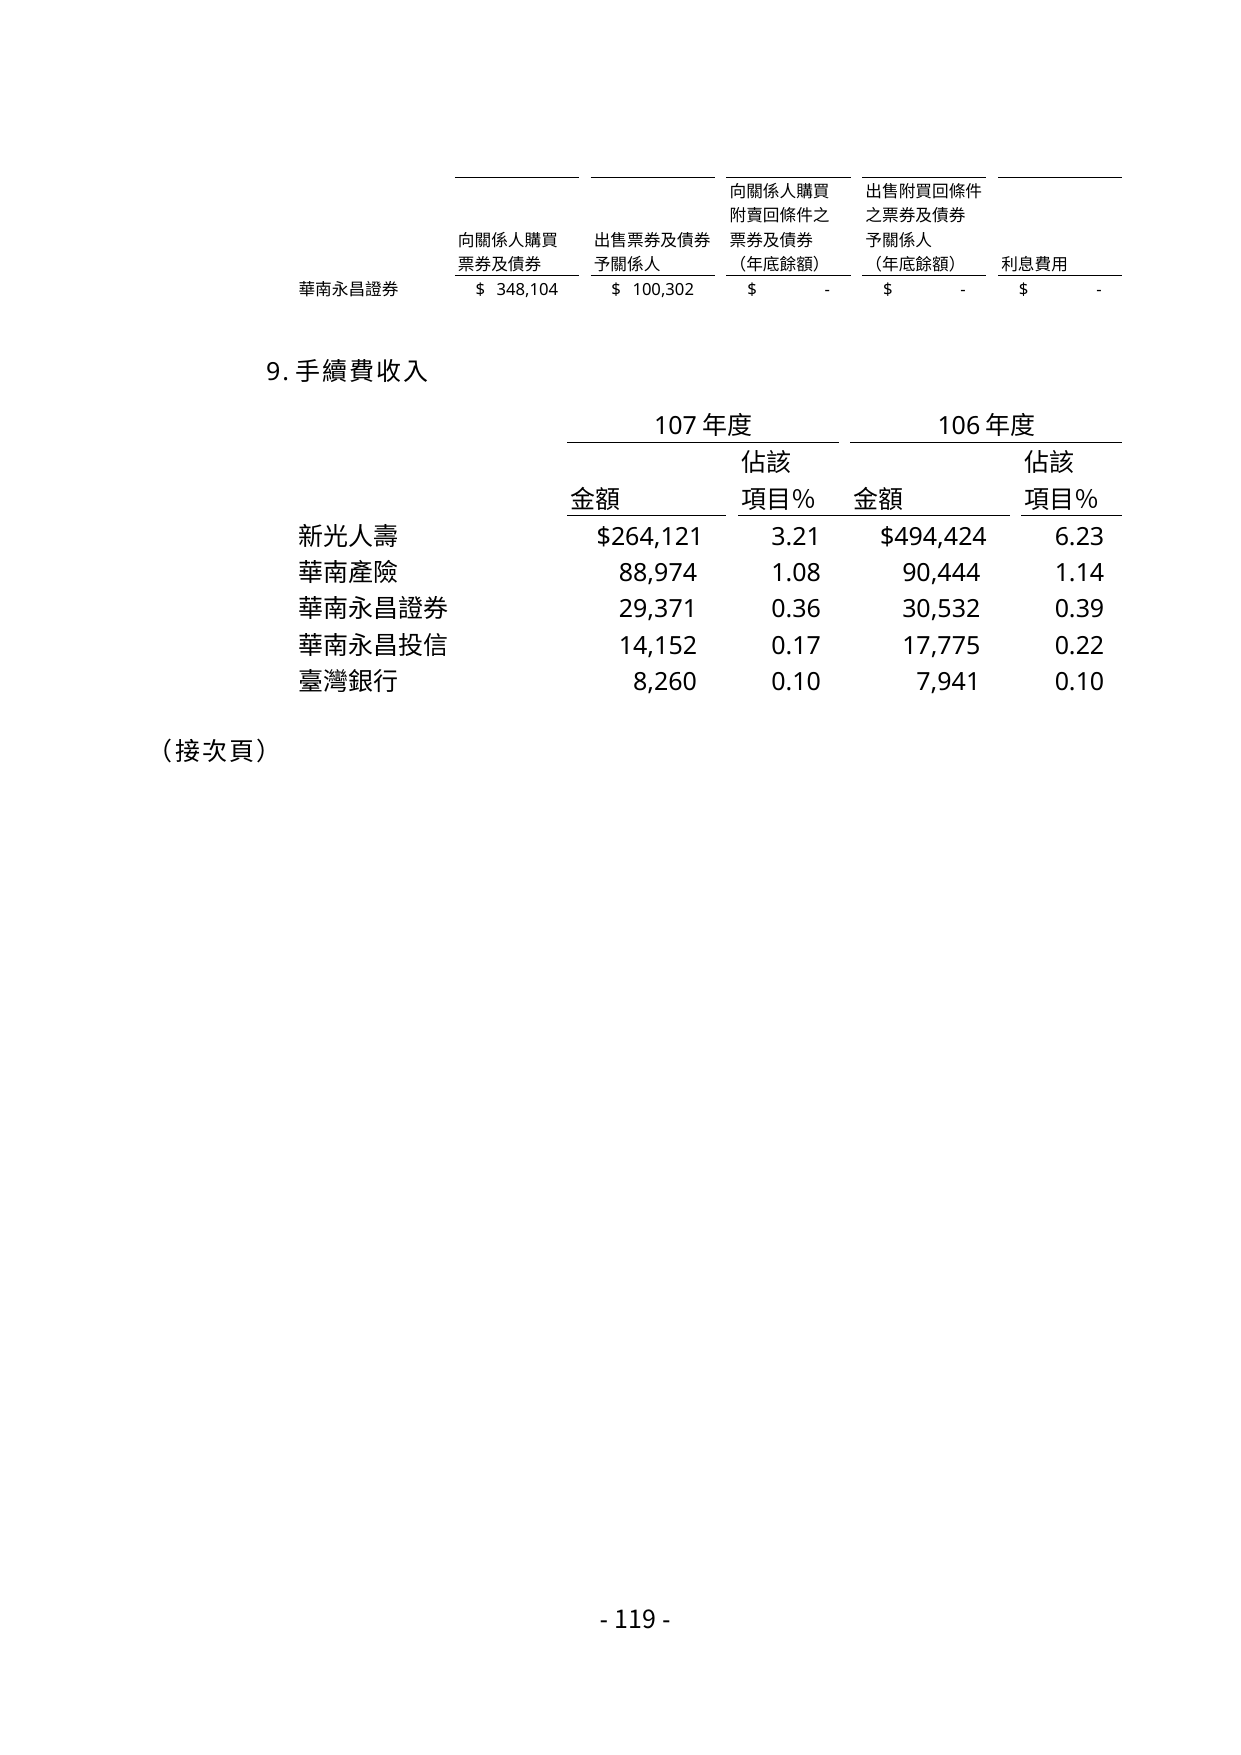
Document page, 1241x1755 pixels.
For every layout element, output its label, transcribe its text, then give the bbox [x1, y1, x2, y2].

table_cell [986, 177, 998, 275]
table_cell 88,974 [567, 553, 726, 589]
table_cell [1010, 553, 1021, 589]
table_cell 0.10 [738, 661, 838, 698]
table_cell 3.21 [738, 516, 838, 553]
table_cell [851, 177, 862, 275]
table_cell 1.08 [738, 553, 838, 589]
table_cell [1010, 589, 1021, 625]
table_cell $ - [726, 276, 851, 300]
table_cell $ 264,121 [567, 516, 726, 553]
table_cell 1.14 [1021, 553, 1122, 589]
table_header 107年度 [567, 406, 838, 442]
table_cell [555, 625, 567, 661]
table_cell [726, 515, 738, 553]
table_cell [295, 442, 555, 515]
table_header 106年度 [850, 406, 1122, 442]
table_cell 利息費用 [998, 178, 1122, 275]
table_cell 8,260 [567, 661, 726, 698]
table_cell [726, 443, 738, 515]
table_cell 0.36 [738, 589, 838, 625]
table_cell 90,444 [850, 553, 1010, 589]
table_cell $ 494,424 [850, 516, 1010, 553]
table_cell [579, 177, 591, 275]
table_cell 0.39 [1021, 589, 1122, 625]
table_cell [1010, 625, 1021, 661]
table_cell [851, 275, 862, 300]
table_header [839, 406, 850, 442]
table_cell [726, 625, 738, 661]
table_cell [726, 661, 738, 698]
text （接次頁） [148, 732, 1122, 768]
table_cell 0.17 [738, 625, 838, 661]
table_cell 17,775 [850, 625, 1010, 661]
table_cell [443, 275, 455, 300]
table_cell 向關係人購買 附賣回條件之 票券及債券 （年底餘額） [726, 178, 851, 275]
table_cell 30,532 [850, 589, 1010, 625]
table_cell [555, 442, 567, 515]
table_cell [839, 553, 850, 589]
text 9. 手續費收入 [266, 351, 1122, 387]
table_cell [555, 515, 567, 553]
table_cell [555, 661, 567, 698]
table_cell 14,152 [567, 625, 726, 661]
table_cell 6.23 [1021, 516, 1122, 553]
table_cell 佔該 項目％ [738, 443, 838, 515]
table_cell [715, 177, 726, 275]
table_cell 金額 [850, 443, 1010, 515]
table_cell 向關係人購買 票券及債券 [455, 178, 579, 275]
table_cell 華南產險 [295, 553, 555, 589]
table_cell [1010, 443, 1021, 515]
table_cell [726, 553, 738, 589]
table_cell 新光人壽 [295, 515, 555, 553]
table_cell [986, 275, 998, 300]
table_cell 出售附買回條件之票券及債券 予關係人 （年底餘額） [862, 178, 986, 275]
table_cell 出售票券及債券予關係人 [591, 178, 715, 275]
table_cell 華南永昌證券 [295, 589, 555, 625]
table_cell [839, 442, 850, 515]
table_cell $ - [998, 276, 1122, 300]
table_cell 29,371 [567, 589, 726, 625]
table_cell 0.10 [1021, 661, 1122, 698]
table_cell 金額 [567, 443, 726, 515]
table_cell [555, 553, 567, 589]
table_cell [839, 661, 850, 698]
table_cell [443, 177, 455, 275]
table_cell [1010, 515, 1021, 553]
table_cell [715, 275, 726, 300]
table_cell [839, 516, 850, 553]
table_cell [1010, 661, 1021, 698]
table_cell [839, 589, 850, 625]
table_cell 臺灣銀行 [295, 661, 555, 698]
table_cell [726, 589, 738, 625]
table_cell $ - [862, 276, 986, 300]
table_header [295, 406, 555, 442]
table_cell [839, 625, 850, 661]
table_cell 佔該 項目％ [1021, 443, 1122, 515]
table_cell [579, 275, 591, 300]
table_cell [295, 177, 443, 275]
table_cell 華南永昌證券 [295, 275, 443, 300]
table_cell 0.22 [1021, 625, 1122, 661]
table_cell 7,941 [850, 661, 1010, 698]
table_cell [555, 589, 567, 625]
table_cell $ 100,302 [591, 276, 715, 300]
table_cell 華南永昌投信 [295, 625, 555, 661]
table_cell $ 348,104 [455, 276, 579, 300]
table_header [555, 406, 567, 442]
